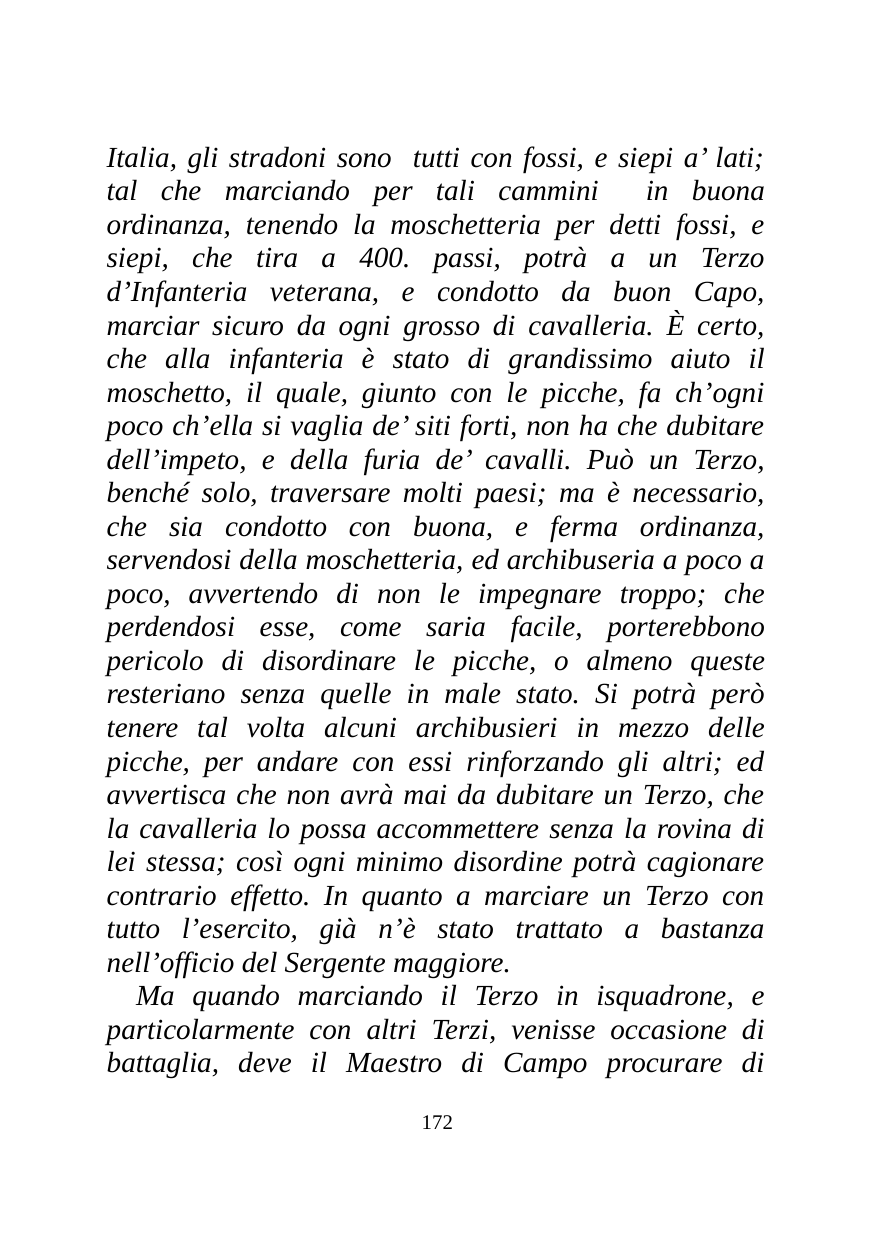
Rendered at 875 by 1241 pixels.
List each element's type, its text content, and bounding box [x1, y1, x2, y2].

text Ma quando marciando il Terzo in isquadrone, e particolarmente con altri Terzi, venisse occasione di battaglia, deve il Maestro di Campo procurare di [106, 978, 768, 1079]
text Italia, gli stradoni sono tutti con fossi, e siepi a’ lati; tal che marciando per tali cammini in buona ordinanza, tenendo la moschetteria per detti fossi, e siepi, che tira a 400. passi, potrà a un Terzo d’Infanteria veterana, e condotto da buon Capo, marciar sicuro da ogni grosso di cavalleria. È certo, che alla infanteria è stato di grandissimo aiuto il moschetto, il quale, giunto con le picche, fa ch’ogni poco ch’ella si vaglia de’ siti forti, non ha che dubitare dell’impeto, e della furia de’ cavalli. Può un Terzo, benché solo, traversare molti paesi; ma è necessario, che sia condotto con buona, e ferma ordinanza, servendosi della moschetteria, ed archibuseria a poco a poco, avvertendo di non le impegnare troppo; che perdendosi esse, come saria facile, porterebbono pericolo di disordinare le picche, o almeno queste resteriano senza quelle in male stato. Si potrà però tenere tal volta alcuni archibusieri in mezzo delle picche, per andare con essi rinforzando gli altri; ed avvertisca che non avrà mai da dubitare un Terzo, che la cavalleria lo possa accommettere senza la rovina di lei stessa; così ogni minimo disordine potrà cagionare contrario effetto. In quanto a marciare un Terzo con tutto l’esercito, già n’è stato trattato a bastanza nell’officio del Sergente maggiore. [106, 140, 768, 978]
